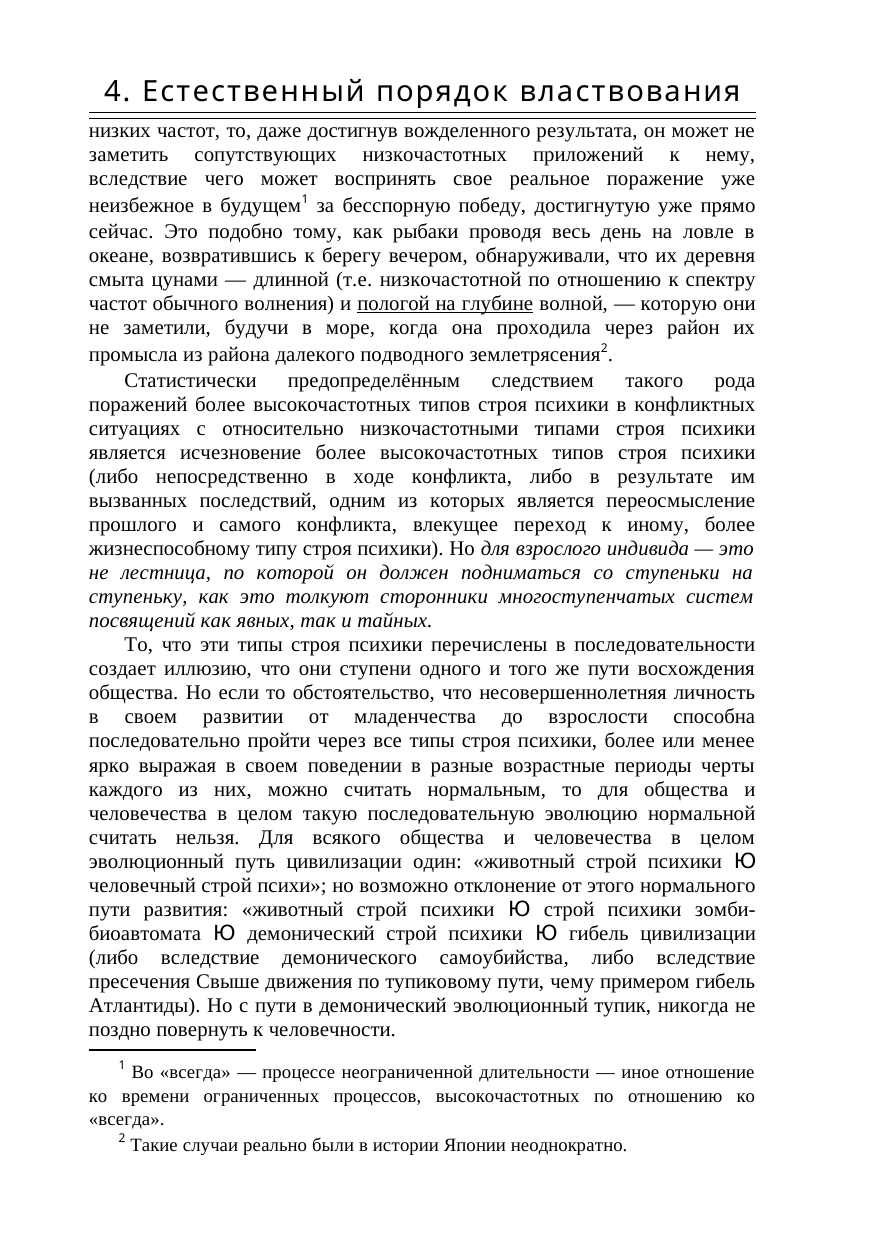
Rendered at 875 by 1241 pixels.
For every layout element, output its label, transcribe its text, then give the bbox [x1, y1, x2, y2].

text То, что эти типы строя психики перечислены в последовательности создает иллюзию, что они ступени одного и того же пути восхождения общества. Но если то обстоятельство, что несовершеннолетняя личность в своем развитии от младенчества до взрослости способна последовательно пройти через все типы строя психики, более или менее ярко выражая в своем поведении в разные возрастные периоды черты каждого из них, можно считать нормальным, то для общества и человечества в целом такую последовательную эволюцию нормальной считать нельзя. Для всякого общества и человечества в целом эволюционный путь цивилизации один: «животный строй психики Ю человечный строй психи»; но возможно отклонение от этого нормального пути развития: «животный строй психики Ю строй психики зомби-биоавтомата Ю демонический строй психики Ю гибель цивилизации (либо вследствие демонического самоубийства, либо вследствие пресечения Свыше движения по тупиковому пути, чему примером гибель Атлантиды). Но с пути в демонический эволюционный тупик, никогда не поздно повернуть к человечности. [89, 632, 756, 1041]
text Статистически предопределённым следствием такого рода поражений более высокочастотных типов строя психики в конфликтных ситуациях с относительно низкочастотными типами строя психики является исчезновение более высокочастотных типов строя психики (либо непосредственно в ходе конфликта, либо в результате им вызванных последствий, одним из которых является переосмысление прошлого и самого конфликта, влекущее переход к иному, более жизнеспособному типу строя психики). Но для взрослого индивида — это не лестница, по которой он должен подниматься со ступеньки на ступеньку, как это толкуют сторонники многоступенчатых систем посвящений как явных, так и тайных. [89, 367, 756, 632]
text низких частот, то, даже достигнув вожделенного результата, он может не заметить сопутствующих низкочастотных приложений к нему, вследствие чего может воспринять свое реальное поражение уже неизбежное в будущем за бесспорную победу, достигнутую уже прямо сейчас. Это подобно тому, как рыбаки проводя весь день на ловле в океане, возвратившись к берегу вечером, обнаруживали, что их деревня смыта цунами — длинной (т.е. низкочастотной по отношению к спектру частот обычного волнения) и пологой на глубине волной, — которую они не заметили, будучи в море, когда она проходила через район их промысла из района далекого подводного землетрясения. [89, 119, 756, 367]
text Такие случаи реально были в истории Японии неоднократно. [89, 1129, 756, 1157]
text Во «всегда» — процессе неограниченной длительности — иное отношение ко времени ограниченных процессов, высокочастотных по отношению ко «всегда». [89, 1056, 756, 1129]
